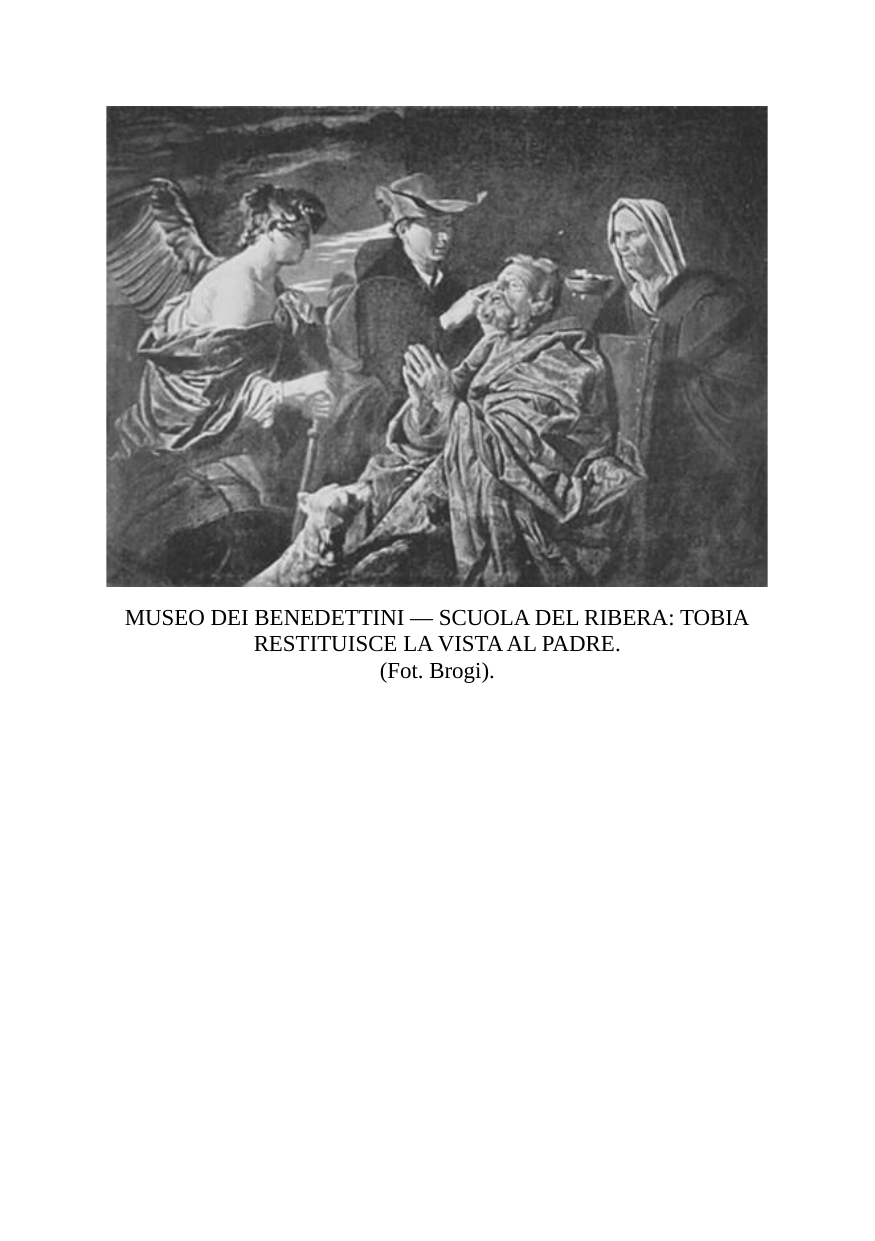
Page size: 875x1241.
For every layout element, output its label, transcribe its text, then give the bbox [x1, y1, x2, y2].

picture [106, 106, 768, 587]
text MUSEO DEI BENEDETTINI ― SCUOLA DEL RIBERA: TOBIA RESTITUISCE LA VISTA AL PADRE. (Fot. Brogi). [106, 604, 768, 683]
